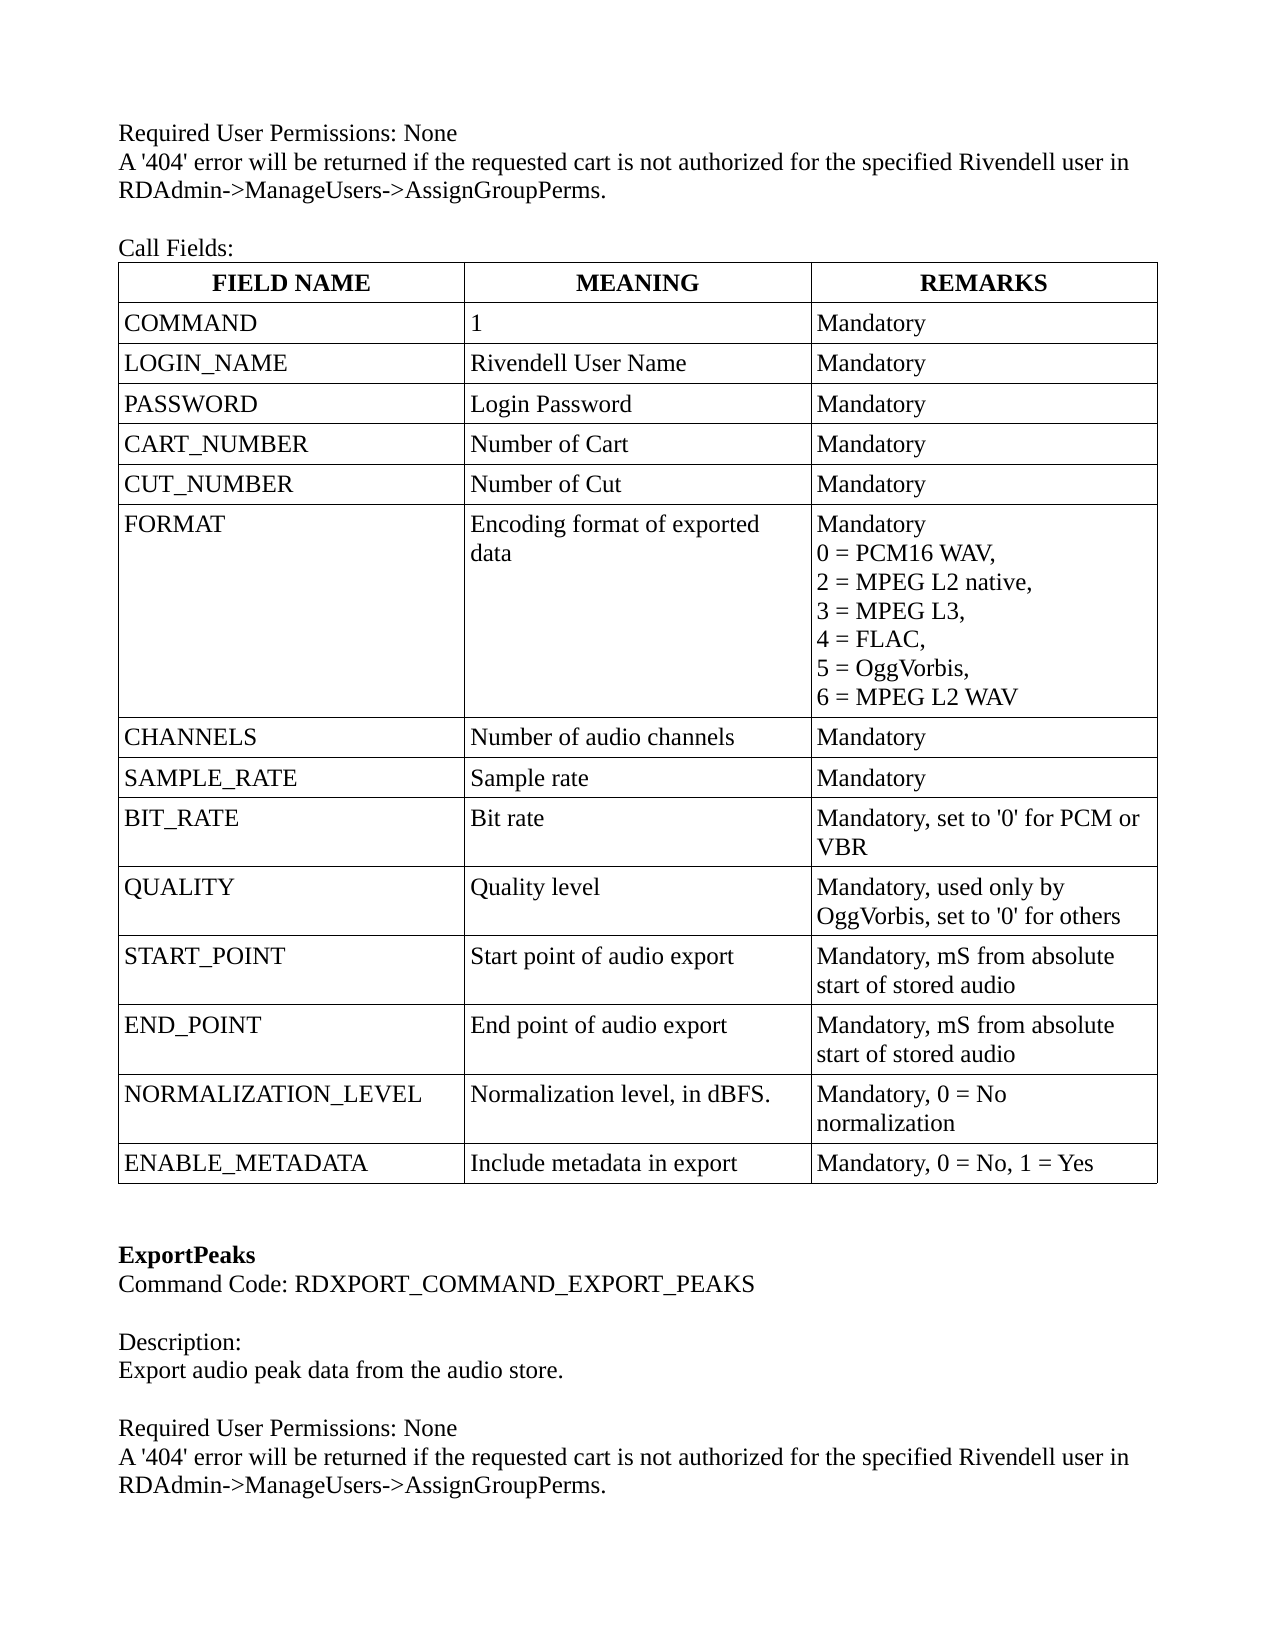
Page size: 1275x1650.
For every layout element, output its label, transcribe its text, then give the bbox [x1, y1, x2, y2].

table_cell Mandatory, set to '0' for PCM or VBR [812, 798, 1157, 866]
table_cell Include metadata in export [465, 1144, 811, 1183]
table_cell FORMAT [119, 505, 464, 717]
text A '404' error will be returned if the requested cart is not authorized for the specified Rivendell user in RDAdmin->ManageUsers->AssignGroupPerms. [118, 147, 1157, 204]
table_cell NORMALIZATION_LEVEL [119, 1075, 464, 1142]
text Call Fields: [118, 233, 1157, 262]
text Export audio peak data from the audio store. [118, 1355, 1157, 1384]
table_cell Rivendell User Name [465, 344, 811, 383]
table_cell Mandatory [812, 344, 1157, 383]
table_cell SAMPLE_RATE [119, 758, 464, 797]
table_cell Mandatory, used only by OggVorbis, set to '0' for others [812, 867, 1157, 935]
table_cell Mandatory 0 = PCM16 WAV, 2 = MPEG L2 native, 3 = MPEG L3, 4 = FLAC, 5 = OggVorbis, 6 = MPEG L2 WAV [812, 505, 1157, 717]
text A '404' error will be returned if the requested cart is not authorized for the specified Rivendell user in RDAdmin->ManageUsers->AssignGroupPerms. [118, 1442, 1157, 1499]
table_cell Number of Cart [465, 424, 811, 463]
table_cell Number of audio channels [465, 718, 811, 757]
table_cell Mandatory [812, 718, 1157, 757]
table_header FIELD NAME [119, 263, 464, 302]
table_cell Encoding format of exported data [465, 505, 811, 717]
table_cell Mandatory, mS from absolute start of stored audio [812, 936, 1157, 1004]
text Required User Permissions: None [118, 118, 1157, 147]
table_cell Mandatory [812, 303, 1157, 342]
table_cell CART_NUMBER [119, 424, 464, 463]
table_cell Mandatory, mS from absolute start of stored audio [812, 1005, 1157, 1073]
table_cell PASSWORD [119, 384, 464, 423]
table_cell Bit rate [465, 798, 811, 866]
table_cell Mandatory [812, 465, 1157, 504]
table_cell 1 [465, 303, 811, 342]
table_header REMARKS [812, 263, 1157, 302]
table_header MEANING [465, 263, 811, 302]
table_cell Mandatory, 0 = No, 1 = Yes [812, 1144, 1157, 1183]
table_cell CUT_NUMBER [119, 465, 464, 504]
table_cell Mandatory [812, 758, 1157, 797]
table_cell CHANNELS [119, 718, 464, 757]
table_cell COMMAND [119, 303, 464, 342]
table_cell LOGIN_NAME [119, 344, 464, 383]
table_cell END_POINT [119, 1005, 464, 1073]
table_cell End point of audio export [465, 1005, 811, 1073]
table_cell Number of Cut [465, 465, 811, 504]
table_cell Sample rate [465, 758, 811, 797]
table_cell Normalization level, in dBFS. [465, 1075, 811, 1142]
table_cell Mandatory, 0 = No normalization [812, 1075, 1157, 1142]
table_cell Start point of audio export [465, 936, 811, 1004]
text ExportPeaks [118, 1240, 1157, 1269]
text Description: [118, 1327, 1157, 1355]
table_cell ENABLE_METADATA [119, 1144, 464, 1183]
table_cell Mandatory [812, 424, 1157, 463]
table_cell QUALITY [119, 867, 464, 935]
table_cell START_POINT [119, 936, 464, 1004]
text Required User Permissions: None [118, 1413, 1157, 1442]
table_cell Quality level [465, 867, 811, 935]
table_cell Mandatory [812, 384, 1157, 423]
text Command Code: RDXPORT_COMMAND_EXPORT_PEAKS [118, 1269, 1157, 1298]
table_cell BIT_RATE [119, 798, 464, 866]
table_cell Login Password [465, 384, 811, 423]
